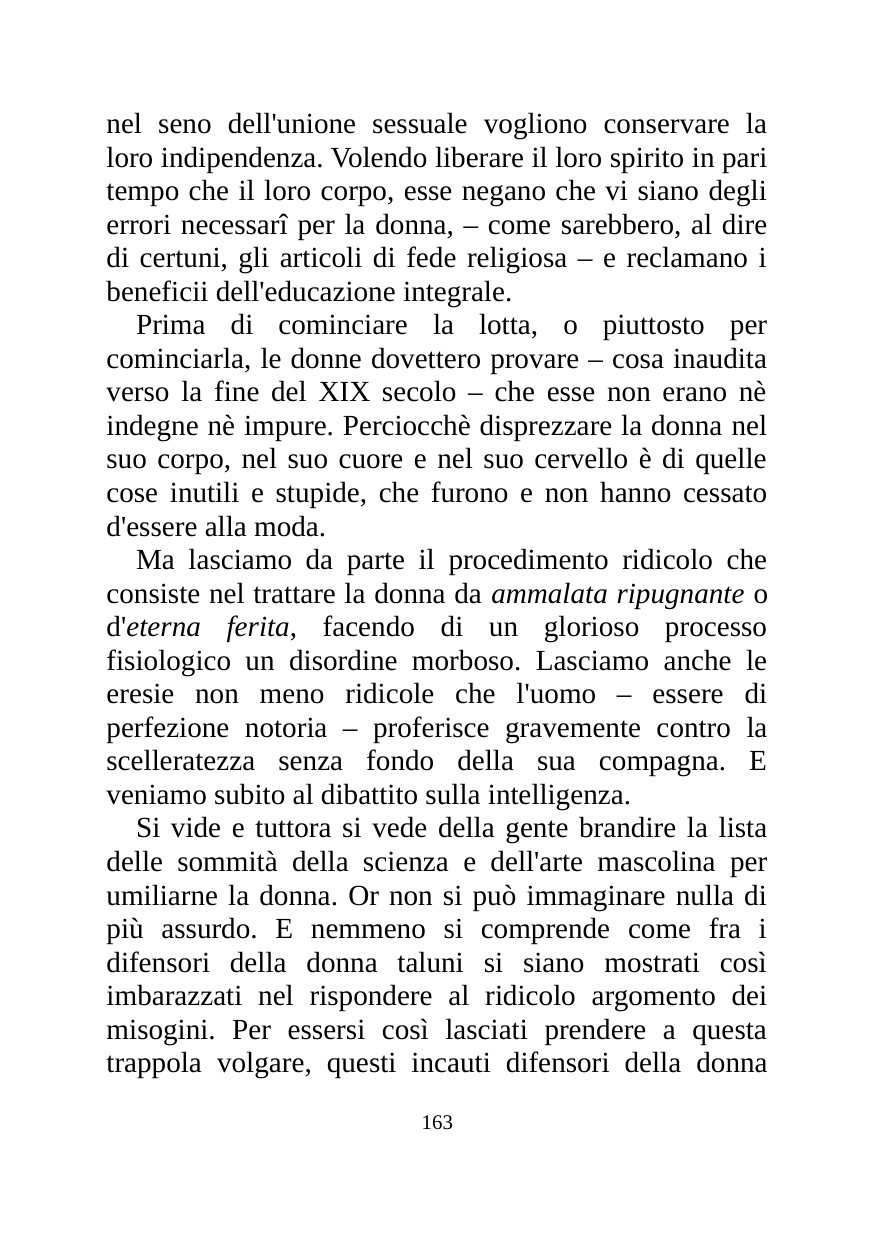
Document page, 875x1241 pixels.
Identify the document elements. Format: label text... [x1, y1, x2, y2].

text Si vide e tuttora si vede della gente brandire la lista delle sommità della scienza e dell'arte mascolina per umiliarne la donna. Or non si può immaginare nulla di più assurdo. E nemmeno si comprende come fra i difensori della donna taluni si siano mostrati così imbarazzati nel rispondere al ridicolo argomento dei misogini. Per essersi così lasciati prendere a questa trappola volgare, questi incauti difensori della donna [106, 811, 768, 1079]
text nel seno dell'unione sessuale vogliono conservare la loro indipendenza. Volendo liberare il loro spirito in pari tempo che il loro corpo, esse negano che vi siano degli errori necessarî per la donna, – come sarebbero, al dire di certuni, gli articoli di fede religiosa – e reclamano i beneficii dell'educazione integrale. [106, 106, 768, 307]
text Prima di cominciare la lotta, o piuttosto per cominciarla, le donne dovettero provare – cosa inaudita verso la fine del XIX secolo – che esse non erano nè indegne nè impure. Perciocchè disprezzare la donna nel suo corpo, nel suo cuore e nel suo cervello è di quelle cose inutili e stupide, che furono e non hanno cessato d'essere alla moda. [106, 307, 768, 542]
text Ma lasciamo da parte il procedimento ridicolo che consiste nel trattare la donna da ammalata ripugnante o d'eterna ferita, facendo di un glorioso processo fisiologico un disordine morboso. Lasciamo anche le eresie non meno ridicole che l'uomo – essere di perfezione notoria – proferisce gravemente contro la scelleratezza senza fondo della sua compagna. E veniamo subito al dibattito sulla intelligenza. [106, 542, 768, 811]
